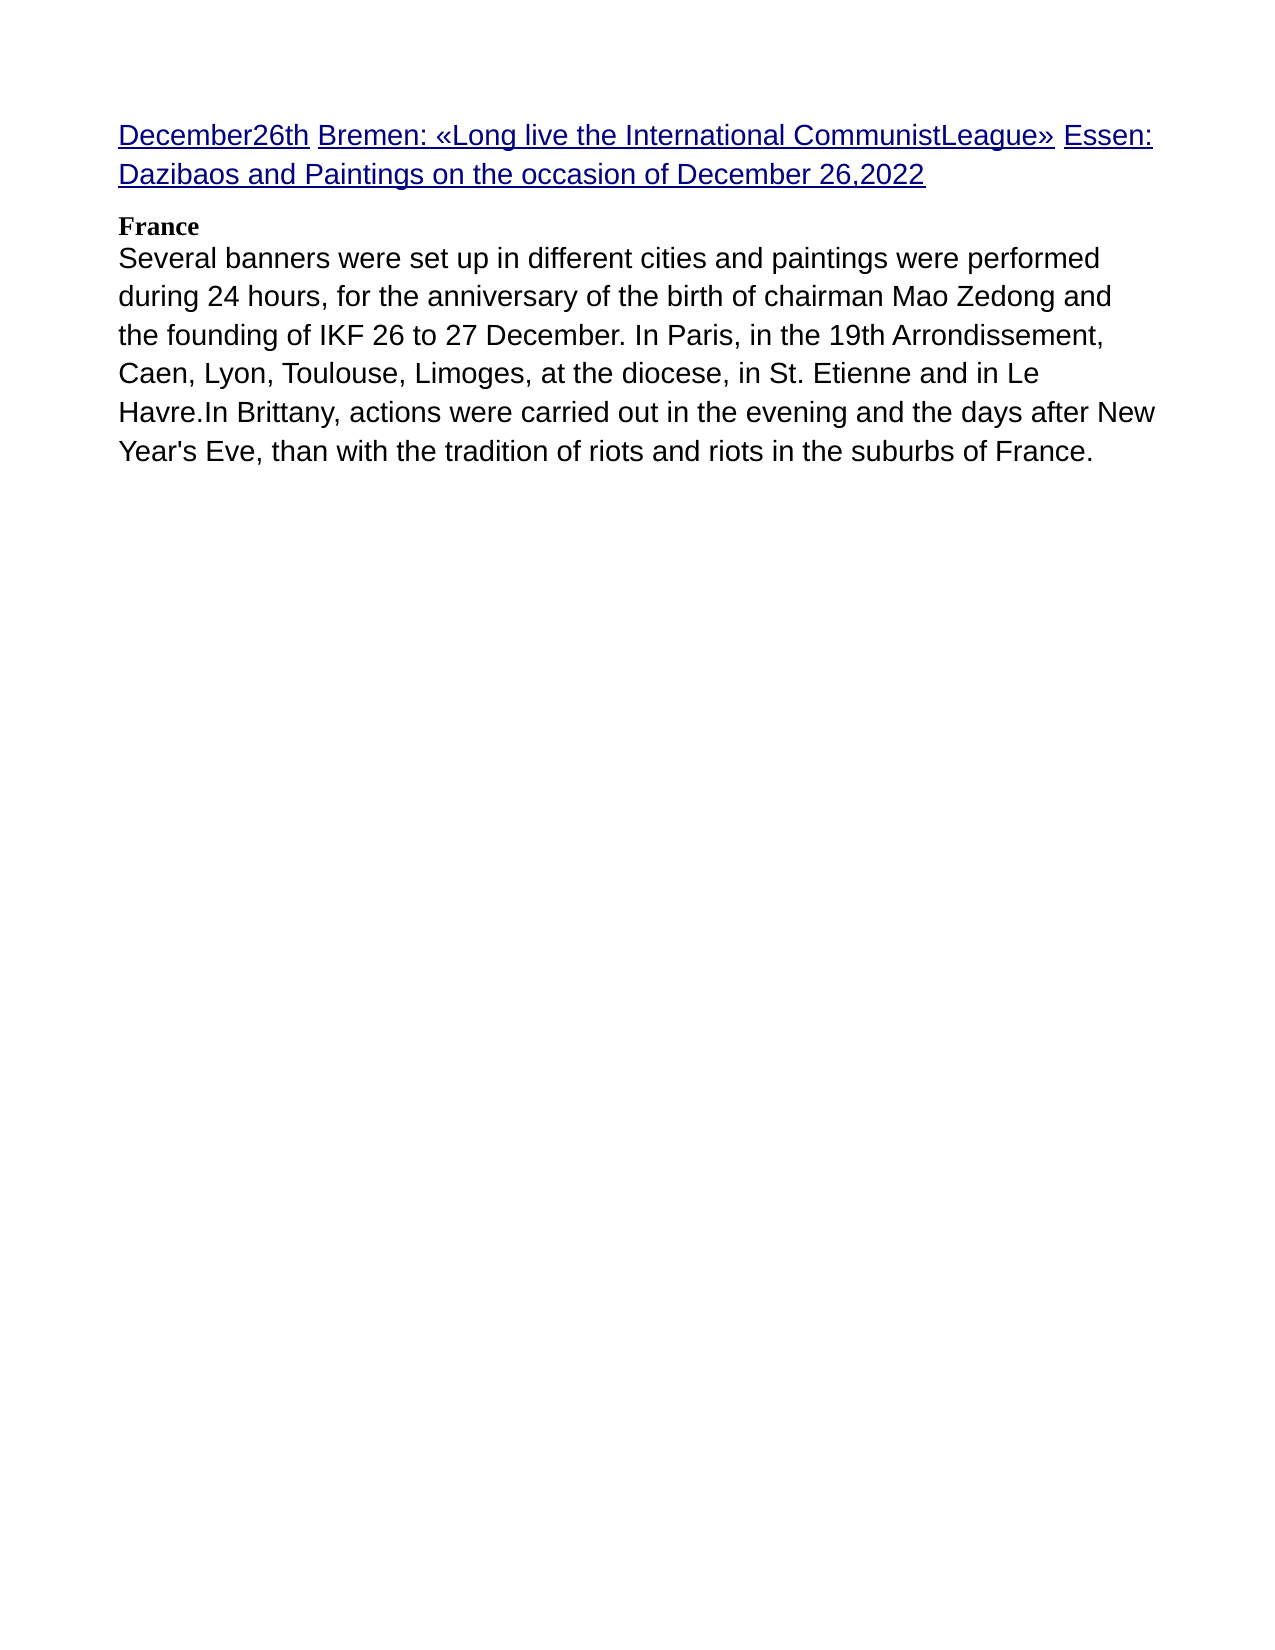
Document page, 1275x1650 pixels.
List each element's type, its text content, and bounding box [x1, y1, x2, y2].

subtitle France [118, 210, 1157, 241]
text Several banners were set up in different cities and paintings were performed during 24 hours, for the anniversary of the birth of chairman Mao Zedong and the founding of IKF 26 to 27 December. In Paris, in the 19th Arrondissement, Caen, Lyon, Toulouse, Limoges, at the diocese, in St. Etienne and in Le Havre.In Brittany, actions were carried out in the evening and the days after New Year's Eve, than with the tradition of riots and riots in the suburbs of France. [118, 241, 1157, 467]
text December26th Bremen: «Long live the International CommunistLeague» Essen: Dazibaos and Paintings on the occasion of December 26,2022 [118, 118, 1157, 190]
